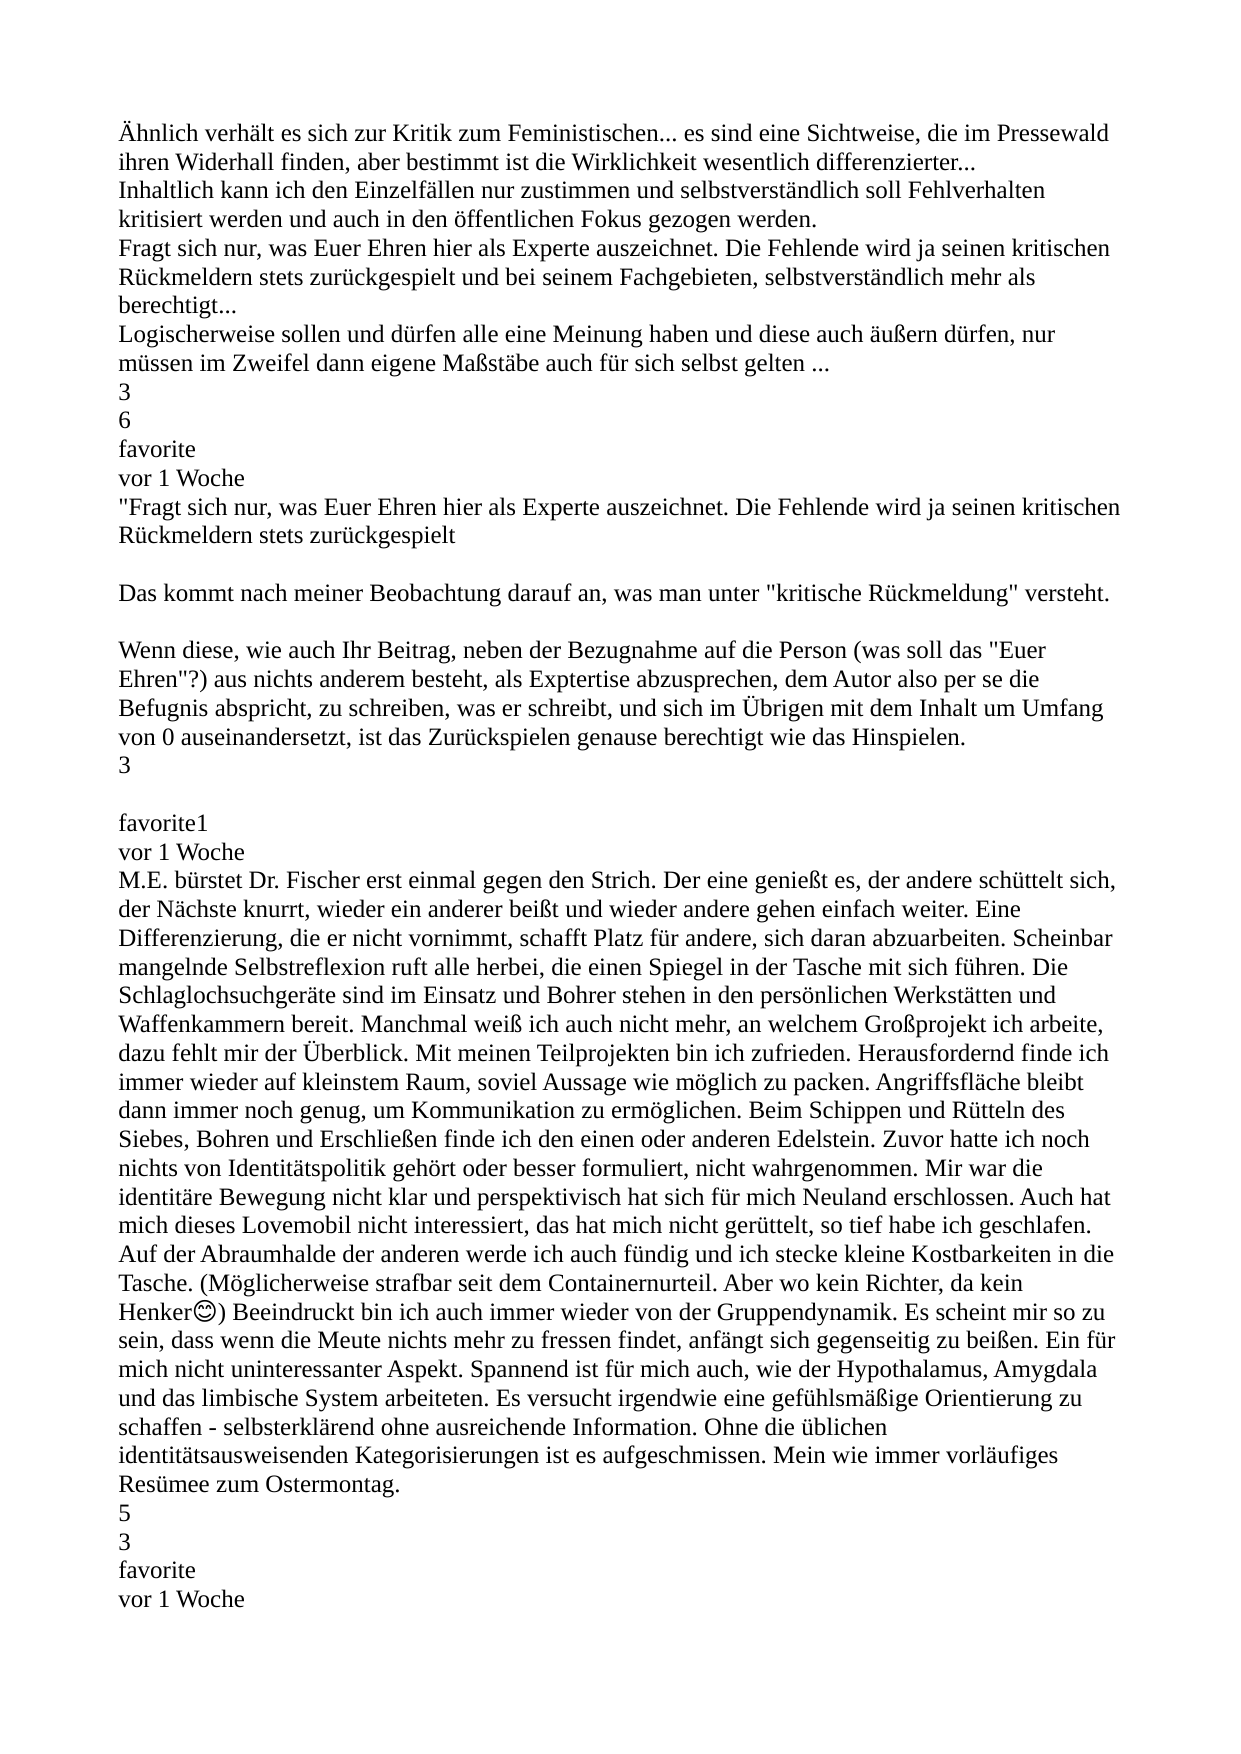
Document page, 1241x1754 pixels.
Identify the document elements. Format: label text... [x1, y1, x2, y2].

text vor 1 Woche [118, 837, 1122, 866]
text 3 [118, 751, 1122, 779]
text 5 [118, 1498, 1122, 1527]
text Inhaltlich kann ich den Einzelfällen nur zustimmen und selbstverständlich soll Fehlverhalten kritisiert werden und auch in den öffentlichen Fokus gezogen werden. [118, 176, 1122, 233]
text favorite [118, 1556, 1122, 1584]
text 6 [118, 406, 1122, 434]
text Das kommt nach meiner Beobachtung darauf an, was man unter "kritische Rückmeldung" versteht. [118, 578, 1122, 607]
text Wenn diese, wie auch Ihr Beitrag, neben der Bezugnahme auf die Person (was soll das "Euer Ehren"?) aus nichts anderem besteht, als Exptertise abzusprechen, dem Autor also per se die Befugnis abspricht, zu schreiben, was er schreibt, und sich im Übrigen mit dem Inhalt um Umfang von 0 auseinandersetzt, ist das Zurückspielen genause berechtigt wie das Hinspielen. [118, 636, 1122, 751]
text M.E. bürstet Dr. Fischer erst einmal gegen den Strich. Der eine genießt es, der andere schüttelt sich, der Nächste knurrt, wieder ein anderer beißt und wieder andere gehen einfach weiter. Eine Differenzierung, die er nicht vornimmt, schafft Platz für andere, sich daran abzuarbeiten. Scheinbar mangelnde Selbstreflexion ruft alle herbei, die einen Spiegel in der Tasche mit sich führen. Die Schlaglochsuchgeräte sind im Einsatz und Bohrer stehen in den persönlichen Werkstätten und Waffenkammern bereit. Manchmal weiß ich auch nicht mehr, an welchem Großprojekt ich arbeite, dazu fehlt mir der Überblick. Mit meinen Teilprojekten bin ich zufrieden. Herausfordernd finde ich immer wieder auf kleinstem Raum, soviel Aussage wie möglich zu packen. Angriffsfläche bleibt dann immer noch genug, um Kommunikation zu ermöglichen. Beim Schippen und Rütteln des Siebes, Bohren und Erschließen finde ich den einen oder anderen Edelstein. Zuvor hatte ich noch nichts von Identitätspolitik gehört oder besser formuliert, nicht wahrgenommen. Mir war die identitäre Bewegung nicht klar und perspektivisch hat sich für mich Neuland erschlossen. Auch hat mich dieses Lovemobil nicht interessiert, das hat mich nicht gerüttelt, so tief habe ich geschlafen. Auf der Abraumhalde der anderen werde ich auch fündig und ich stecke kleine Kostbarkeiten in die Tasche. (Möglicherweise strafbar seit dem Containernurteil. Aber wo kein Richter, da kein Henker😊) Beeindruckt bin ich auch immer wieder von der Gruppendynamik. Es scheint mir so zu sein, dass wenn die Meute nichts mehr zu fressen findet, anfängt sich gegenseitig zu beißen. Ein für mich nicht uninteressanter Aspekt. Spannend ist für mich auch, wie der Hypothalamus, Amygdala und das limbische System arbeiteten. Es versucht irgendwie eine gefühlsmäßige Orientierung zu schaffen - selbsterklärend ohne ausreichende Information. Ohne die üblichen identitätsausweisenden Kategorisierungen ist es aufgeschmissen. Mein wie immer vorläufiges Resümee zum Ostermontag. [118, 866, 1122, 1498]
text 3 [118, 1527, 1122, 1556]
text Logischerweise sollen und dürfen alle eine Meinung haben und diese auch äußern dürfen, nur müssen im Zweifel dann eigene Maßstäbe auch für sich selbst gelten ... [118, 319, 1122, 377]
text Fragt sich nur, was Euer Ehren hier als Experte auszeichnet. Die Fehlende wird ja seinen kritischen Rückmeldern stets zurückgespielt und bei seinem Fachgebieten, selbstverständlich mehr als berechtigt... [118, 233, 1122, 319]
text vor 1 Woche [118, 463, 1122, 492]
text "Fragt sich nur, was Euer Ehren hier als Experte auszeichnet. Die Fehlende wird ja seinen kritischen Rückmeldern stets zurückgespielt [118, 492, 1122, 549]
text 3 [118, 377, 1122, 406]
text favorite1 [118, 808, 1122, 837]
text Ähnlich verhält es sich zur Kritik zum Feministischen... es sind eine Sichtweise, die im Pressewald ihren Widerhall finden, aber bestimmt ist die Wirklichkeit wesentlich differenzierter... [118, 118, 1122, 176]
text vor 1 Woche [118, 1584, 1122, 1613]
text favorite [118, 434, 1122, 463]
